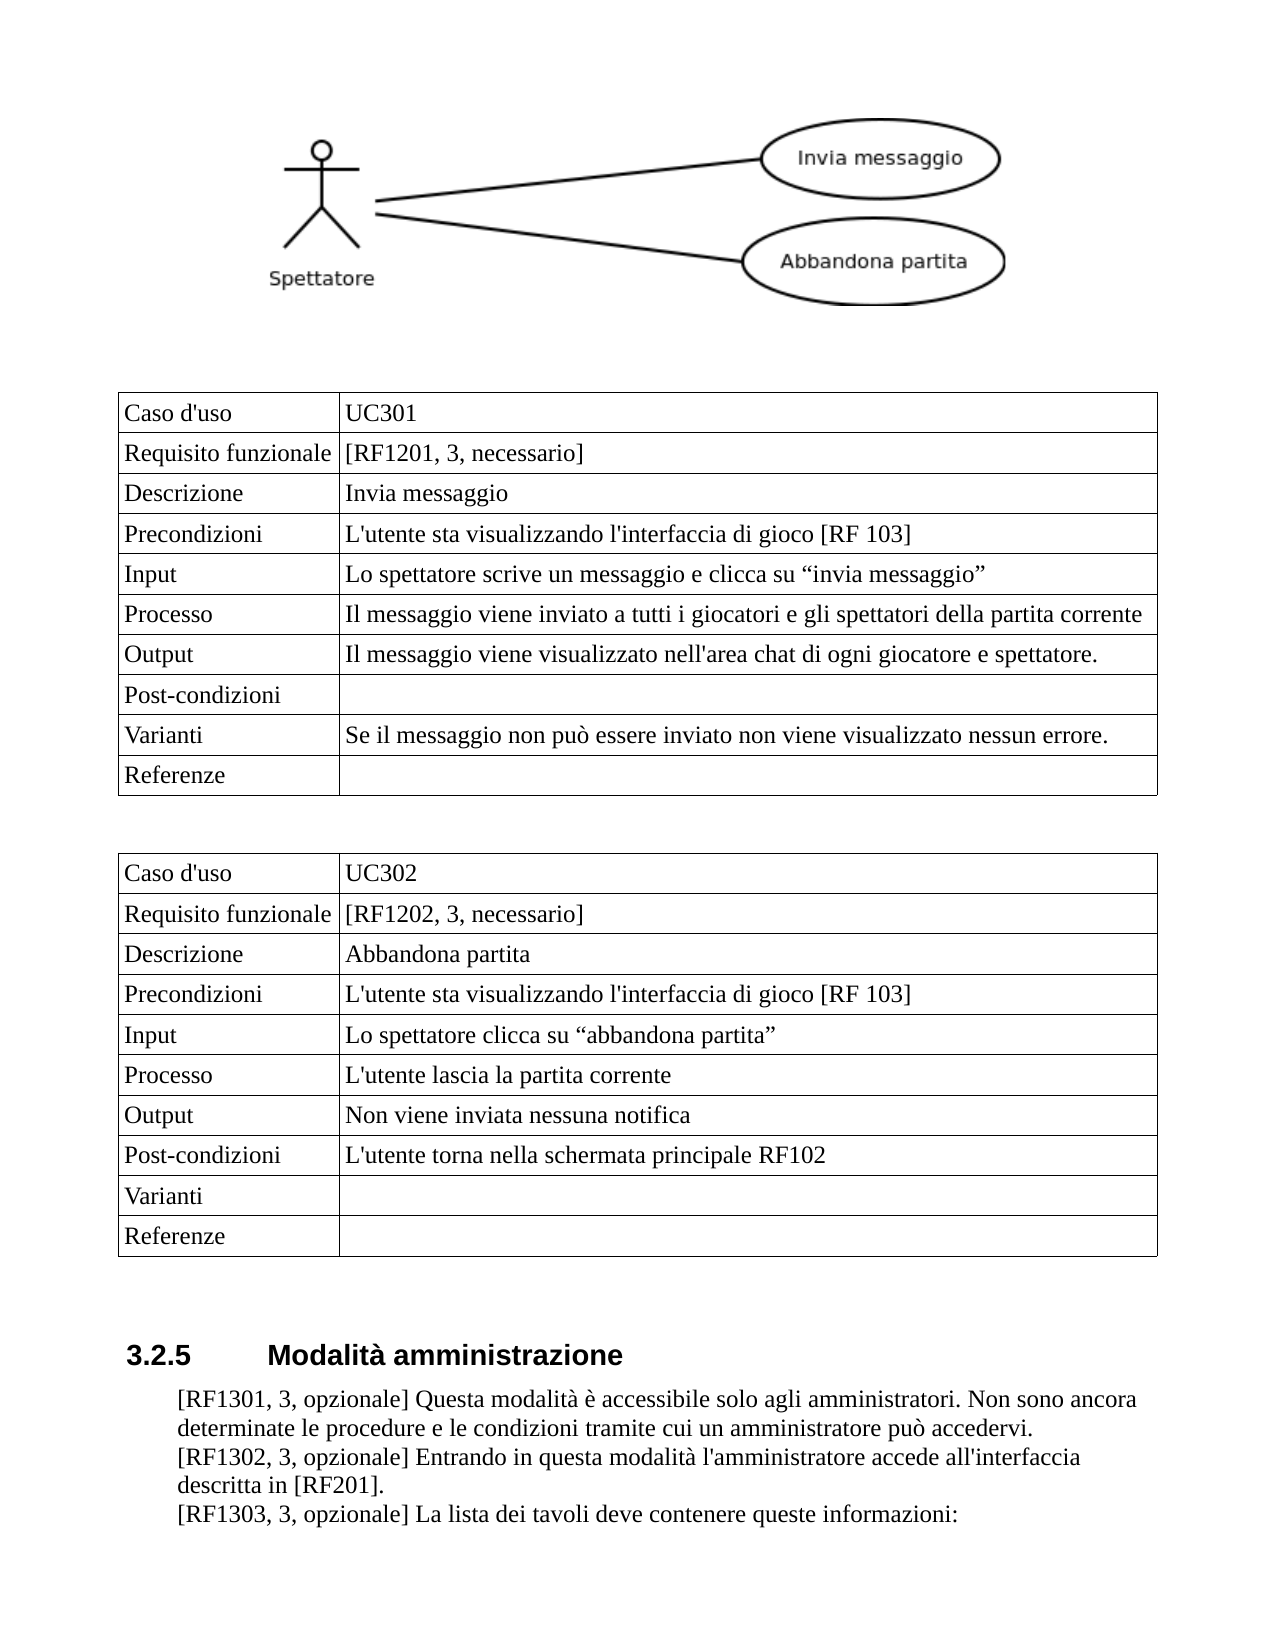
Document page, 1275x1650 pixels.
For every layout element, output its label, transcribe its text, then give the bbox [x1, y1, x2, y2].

table_cell Processo [119, 1055, 339, 1094]
table_cell [340, 675, 1157, 714]
table_header Caso d'uso [119, 393, 339, 432]
table_cell Post-condizioni [119, 675, 339, 714]
subtitle Modalità amministrazione [118, 1338, 1157, 1372]
table_cell [RF1201, 3, necessario] [340, 433, 1157, 472]
table_cell [340, 756, 1157, 795]
table_cell Varianti [119, 715, 339, 755]
table_cell L'utente torna nella schermata principale RF102 [340, 1136, 1157, 1175]
table_cell [340, 1216, 1157, 1256]
table_cell Non viene inviata nessuna notifica [340, 1096, 1157, 1135]
table_cell Abbandona partita [340, 934, 1157, 973]
text [RF1301, 3, opzionale] Questa modalità è accessibile solo agli amministratori. Non sono ancora determinate le procedure e le condizioni tramite cui un amministratore può accedervi. [177, 1384, 1157, 1442]
table_cell L'utente lascia la partita corrente [340, 1055, 1157, 1094]
table_cell Il messaggio viene visualizzato nell'area chat di ogni giocatore e spettatore. [340, 635, 1157, 674]
table_cell Processo [119, 595, 339, 634]
table_cell Precondizioni [119, 514, 339, 553]
table_cell Descrizione [119, 474, 339, 513]
table_cell Requisito funzionale [119, 894, 339, 933]
table_cell Se il messaggio non può essere inviato non viene visualizzato nessun errore. [340, 715, 1157, 755]
table_header Caso d'uso [119, 854, 339, 893]
table_cell L'utente sta visualizzando l'interfaccia di gioco [RF 103] [340, 514, 1157, 553]
table_cell Varianti [119, 1176, 339, 1215]
text [RF1303, 3, opzionale] La lista dei tavoli deve contenere queste informazioni: [177, 1499, 1157, 1528]
table_cell Referenze [119, 756, 339, 795]
table_cell [RF1202, 3, necessario] [340, 894, 1157, 933]
table_cell Output [119, 1096, 339, 1135]
table_cell Output [119, 635, 339, 674]
text [RF1302, 3, opzionale] Entrando in questa modalità l'amministratore accede all'interfaccia descritta in [RF201]. [177, 1442, 1157, 1499]
table_cell Referenze [119, 1216, 339, 1256]
table_cell Il messaggio viene inviato a tutti i giocatori e gli spettatori della partita corrente [340, 595, 1157, 634]
table_cell Input [119, 554, 339, 593]
table_cell Lo spettatore scrive un messaggio e clicca su “invia messaggio” [340, 554, 1157, 593]
table_cell Lo spettatore clicca su “abbandona partita” [340, 1015, 1157, 1054]
table_header UC301 [340, 393, 1157, 432]
table_cell Post-condizioni [119, 1136, 339, 1175]
table_header UC302 [340, 854, 1157, 893]
table_cell Descrizione [119, 934, 339, 973]
table_cell Requisito funzionale [119, 433, 339, 472]
table_cell [340, 1176, 1157, 1215]
picture [269, 118, 1006, 306]
table_cell Precondizioni [119, 975, 339, 1014]
table_cell L'utente sta visualizzando l'interfaccia di gioco [RF 103] [340, 975, 1157, 1014]
table_cell Invia messaggio [340, 474, 1157, 513]
table_cell Input [119, 1015, 339, 1054]
